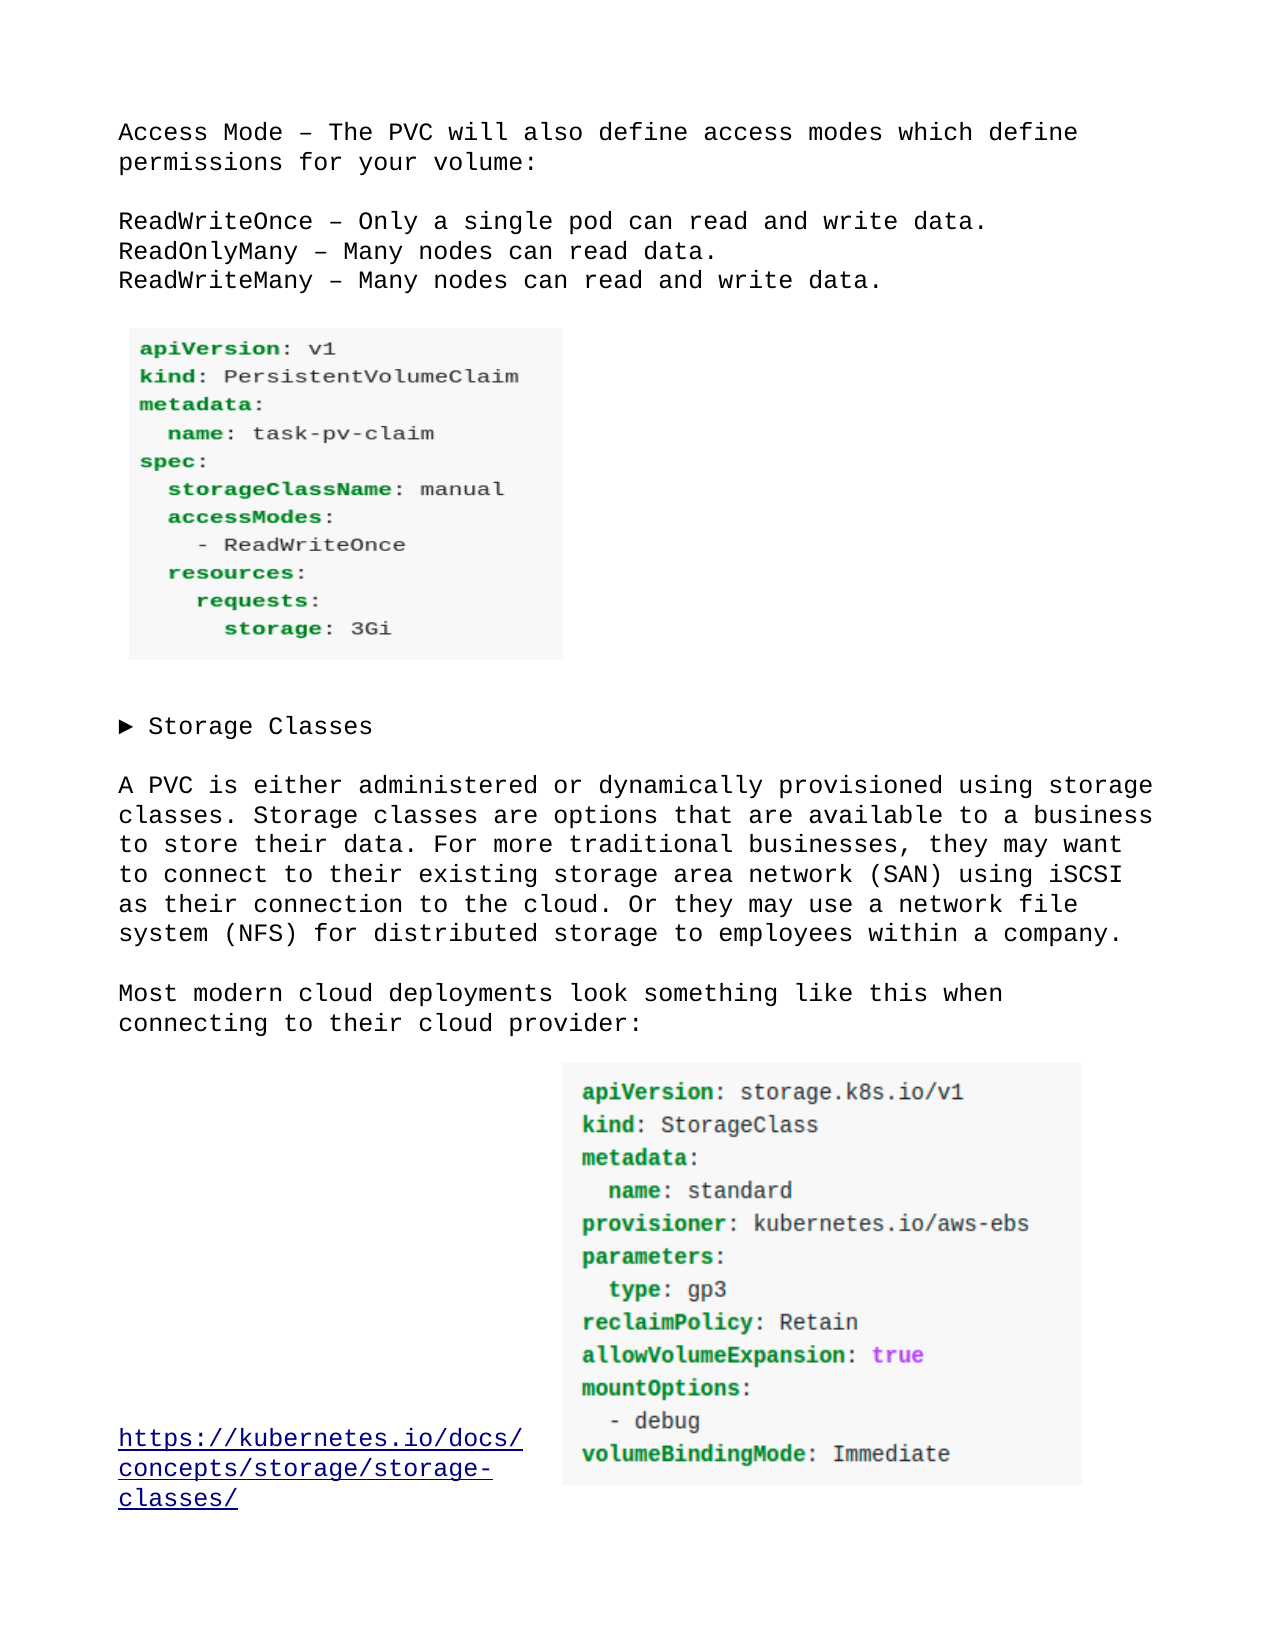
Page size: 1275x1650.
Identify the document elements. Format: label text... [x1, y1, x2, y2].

text ReadWriteOnce – Only a single pod can read and write data. [118, 207, 1157, 237]
text ReadOnlyMany – Many nodes can read data. [118, 237, 1157, 267]
text Most modern cloud deployments look something like this when connecting to their cloud provider: [118, 979, 1157, 1038]
text ► Storage Classes [118, 712, 1157, 742]
text ReadWriteMany – Many nodes can read and write data. [118, 267, 1157, 296]
picture [561, 1063, 1083, 1485]
picture [129, 328, 564, 660]
text Access Mode – The PVC will also define access modes which define permissions for your volume: [118, 118, 1157, 177]
text https://kubernetes.io/docs/concepts/storage/storage-classes/ [118, 1424, 1157, 1513]
text A PVC is either administered or dynamically provisioned using storage classes. Storage classes are options that are available to a business to store their data. For more traditional businesses, they may want to connect to their existing storage area network (SAN) using iSCSI as their connection to the cloud. Or they may use a network file system (NFS) for distributed storage to employees within a company. [118, 771, 1157, 949]
